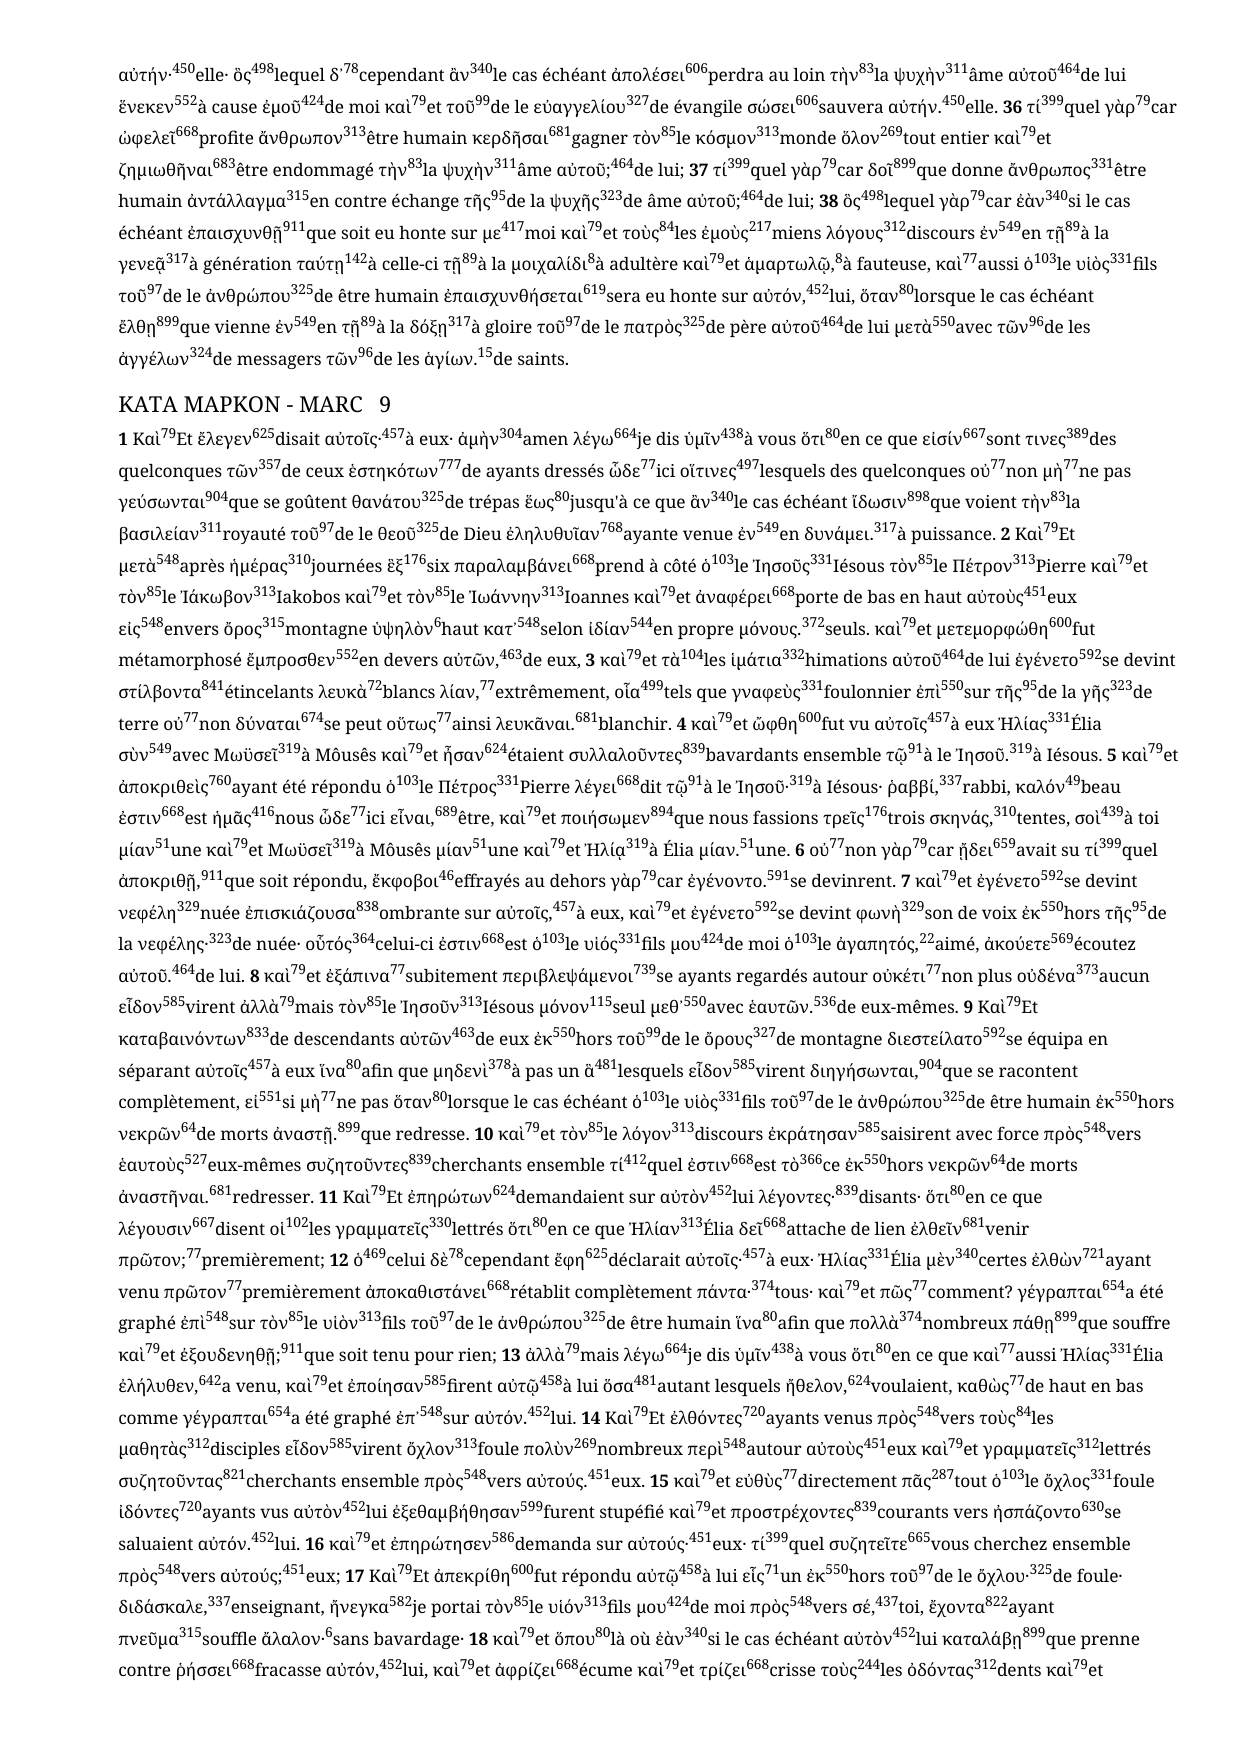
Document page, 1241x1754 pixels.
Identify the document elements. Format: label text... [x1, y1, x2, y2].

text ΚΑΤΑ ΜΑΡΚΟΝ - MARC 9 [118, 389, 1181, 419]
text 1 Καὶ79Et ἔλεγεν625disait αὐτοῖς·457à eux· ἀμὴν304amen λέγω664je dis ὑμῖν438à vous ὅτι80en ce que εἰσίν667sont τινες389des quelconques τῶν357de ceux ἑστηκότων777de ayants dressés ὧδε77ici οἵτινες497lesquels des quelconques οὐ77non μὴ77ne pas γεύσωνται904que se goûtent θανάτου325de trépas ἕως80jusqu'à ce que ἂν340le cas échéant ἴδωσιν898que voient τὴν83la βασιλείαν311royauté τοῦ97de le θεοῦ325de Dieu ἐληλυθυῖαν768ayante venue ἐν549en δυνάμει.317à puissance. 2 Καὶ79Et μετὰ548après ἡμέρας310journées ἓξ176six παραλαμβάνει668prend à côté ὁ103le Ἰησοῦς331Iésous τὸν85le Πέτρον313Pierre καὶ79et τὸν85le Ἰάκωβον313Iakobos καὶ79et τὸν85le Ἰωάννην313Ioannes καὶ79et ἀναφέρει668porte de bas en haut αὐτοὺς451eux εἰς548envers ὄρος315montagne ὑψηλὸν6haut κατ᾽548selon ἰδίαν544en propre μόνους.372seuls. καὶ79et μετεμορφώθη600fut métamorphosé ἔμπροσθεν552en devers αὐτῶν,463de eux, 3 καὶ79et τὰ104les ἱμάτια332himations αὐτοῦ464de lui ἐγένετο592se devint στίλβοντα841étincelants λευκὰ72blancs λίαν,77extrêmement, οἷα499tels que γναφεὺς331foulonnier ἐπὶ550sur τῆς95de la γῆς323de terre οὐ77non δύναται674se peut οὕτως77ainsi λευκᾶναι.681blanchir. 4 καὶ79et ὤφθη600fut vu αὐτοῖς457à eux Ἠλίας331Élia σὺν549avec Μωϋσεῖ319à Môusês καὶ79et ἦσαν624étaient συλλαλοῦντες839bavardants ensemble τῷ91à le Ἰησοῦ.319à Iésous. 5 καὶ79et ἀποκριθεὶς760ayant été répondu ὁ103le Πέτρος331Pierre λέγει668dit τῷ91à le Ἰησοῦ·319à Iésous· ῥαββί,337rabbi, καλόν49beau ἐστιν668est ἡμᾶς416nous ὧδε77ici εἶναι,689être, καὶ79et ποιήσωμεν894que nous fassions τρεῖς176trois σκηνάς,310tentes, σοὶ439à toi μίαν51une καὶ79et Μωϋσεῖ319à Môusês μίαν51une καὶ79et Ἠλίᾳ319à Élia μίαν.51une. 6 οὐ77non γὰρ79car ᾔδει659avait su τί399quel ἀποκριθῇ,911que soit répondu, ἔκφοβοι46effrayés au dehors γὰρ79car ἐγένοντο.591se devinrent. 7 καὶ79et ἐγένετο592se devint νεφέλη329nuée ἐπισκιάζουσα838ombrante sur αὐτοῖς,457à eux, καὶ79et ἐγένετο592se devint φωνὴ329son de voix ἐκ550hors τῆς95de la νεφέλης·323de nuée· οὗτός364celui-ci ἐστιν668est ὁ103le υἱός331fils μου424de moi ὁ103le ἀγαπητός,22aimé, ἀκούετε569écoutez αὐτοῦ.464de lui. 8 καὶ79et ἐξάπινα77subitement περιβλεψάμενοι739se ayants regardés autour οὐκέτι77non plus οὐδένα373aucun εἶδον585virent ἀλλὰ79mais τὸν85le Ἰησοῦν313Iésous μόνον115seul μεθ᾽550avec ἑαυτῶν.536de eux-mêmes. 9 Καὶ79Et καταβαινόντων833de descendants αὐτῶν463de eux ἐκ550hors τοῦ99de le ὄρους327de montagne διεστείλατο592se équipa en séparant αὐτοῖς457à eux ἵνα80afin que μηδενὶ378à pas un ἃ481lesquels εἶδον585virent διηγήσωνται,904que se racontent complètement, εἰ551si μὴ77ne pas ὅταν80lorsque le cas échéant ὁ103le υἱὸς331fils τοῦ97de le ἀνθρώπου325de être humain ἐκ550hors νεκρῶν64de morts ἀναστῇ.899que redresse. 10 καὶ79et τὸν85le λόγον313discours ἐκράτησαν585saisirent avec force πρὸς548vers ἑαυτοὺς527eux-mêmes συζητοῦντες839cherchants ensemble τί412quel ἐστιν668est τὸ366ce ἐκ550hors νεκρῶν64de morts ἀναστῆναι.681redresser. 11 Καὶ79Et ἐπηρώτων624demandaient sur αὐτὸν452lui λέγοντες·839disants· ὅτι80en ce que λέγουσιν667disent οἱ102les γραμματεῖς330lettrés ὅτι80en ce que Ἠλίαν313Élia δεῖ668attache de lien ἐλθεῖν681venir πρῶτον;77premièrement; 12 ὁ469celui δὲ78cependant ἔφη625déclarait αὐτοῖς·457à eux· Ἠλίας331Élia μὲν340certes ἐλθὼν721ayant venu πρῶτον77premièrement ἀποκαθιστάνει668rétablit complètement πάντα·374tous· καὶ79et πῶς77comment? γέγραπται654a été graphé ἐπὶ548sur τὸν85le υἱὸν313fils τοῦ97de le ἀνθρώπου325de être humain ἵνα80afin que πολλὰ374nombreux πάθῃ899que souffre καὶ79et ἐξουδενηθῇ;911que soit tenu pour rien; 13 ἀλλὰ79mais λέγω664je dis ὑμῖν438à vous ὅτι80en ce que καὶ77aussi Ἠλίας331Élia ἐλήλυθεν,642a venu, καὶ79et ἐποίησαν585firent αὐτῷ458à lui ὅσα481autant lesquels ἤθελον,624voulaient, καθὼς77de haut en bas comme γέγραπται654a été graphé ἐπ᾽548sur αὐτόν.452lui. 14 Καὶ79Et ἐλθόντες720ayants venus πρὸς548vers τοὺς84les μαθητὰς312disciples εἶδον585virent ὄχλον313foule πολὺν269nombreux περὶ548autour αὐτοὺς451eux καὶ79et γραμματεῖς312lettrés συζητοῦντας821cherchants ensemble πρὸς548vers αὐτούς.451eux. 15 καὶ79et εὐθὺς77directement πᾶς287tout ὁ103le ὄχλος331foule ἰδόντες720ayants vus αὐτὸν452lui ἐξεθαμβήθησαν599furent stupéfié καὶ79et προστρέχοντες839courants vers ἠσπάζοντο630se saluaient αὐτόν.452lui. 16 καὶ79et ἐπηρώτησεν586demanda sur αὐτούς·451eux· τί399quel συζητεῖτε665vous cherchez ensemble πρὸς548vers αὐτούς;451eux; 17 Καὶ79Et ἀπεκρίθη600fut répondu αὐτῷ458à lui εἷς71un ἐκ550hors τοῦ97de le ὄχλου·325de foule· διδάσκαλε,337enseignant, ἤνεγκα582je portai τὸν85le υἱόν313fils μου424de moi πρὸς548vers σέ,437toi, ἔχοντα822ayant πνεῦμα315souffle ἄλαλον·6sans bavardage· 18 καὶ79et ὅπου80là où ἐὰν340si le cas échéant αὐτὸν452lui καταλάβῃ899que prenne contre ῥήσσει668fracasse αὐτόν,452lui, καὶ79et ἀφρίζει668écume καὶ79et τρίζει668crisse τοὺς244les ὀδόντας312dents καὶ79et ξηραίνεται·680est séché· καὶ79et εἶπα582je dis τοῖς90à les μαθηταῖς318à disciples σου442de toi ἵνα80afin que αὐτὸ454lui ἐκβάλωσιν,898que éjectent, καὶ79et οὐκ77non ἴσχυσαν.585eurent la ténacité. 19 ὁ469celui δὲ78cependant ἀποκριθεὶς760ayant été répondu αὐτοῖς457à eux λέγει·668dit· ὦ340O γενεὰ335génération ἄπιστος,25incroyante, ἕως80jusqu'à ce que πότε77quand πρὸς548vers ὑμᾶς436vous ἔσομαι;608je me serai; ἕως80jusqu'à ce que πότε77quand ἀνέξομαι608je m'assumerai ὑμῶν;441de vous; φέρετε569portez αὐτὸν452lui πρός548vers με.417moi. 20 καὶ79et ἤνεγκαν585portèrent αὐτὸν452lui πρὸς548vers αὐτόν.452lui. καὶ79et ἰδὼν721ayant vu αὐτὸν452lui τὸ105le πνεῦμα333souffle εὐθὺς77directement συνεσπάραξεν586convulsa ensemble αὐτόν,452lui, καὶ79et πεσὼν721ayant tombé ἐπὶ550sur τῆς95de la γῆς323de terre ἐκυλίετο631se roulait ἀφρίζων.840écumant. 21 καὶ79et ἐπηρώτησεν586demanda sur τὸν85le πατέρα313père αὐτοῦ·464de lui· πόσος174combien grand? χρόνος331temps ἐστὶν668est ὡς80comme τοῦτο366ce-ci γέγονεν642a devenu αὐτῷ;458à lui; ὁ469celui δὲ78cependant εἶπεν·586dit· ἐκ547hors παιδιόθεν·77petite enfance· 22 καὶ79et πολλάκις77souvent καὶ79et εἰς548envers πῦρ315feu αὐτὸν452lui ἔβαλεν586jeta καὶ79et εἰς548envers ὕδατα314eaux ἵνα80afin que ἀπολέσῃ899que perde au loin αὐτόν·452lui· ἀλλ᾽79mais εἴ80si τι375un quelconque δύνῃ,672tu te peux, βοήθησον554aide ἡμῖν419à nous σπλαγχνισθεὶς760ayant été remué aux entrailles ἐφ᾽548sur ἡμᾶς.416nous. 23 ὁ103le δὲ78cependant Ἰησοῦς331Iésous εἶπεν586dit αὐτῷ·458à lui· τὸ348ce εἰ80si δύνῃ,672tu te peux, πάντα391tous δυνατὰ48puissants τῷ352à celui πιστεύοντι.828à croyant. 24 καὶ79et εὐθὺς77directement κράξας721ayant croassé ὁ103le πατὴρ331père τοῦ99de le παιδίου327de jeune enfant ἔλεγεν·625disait· πιστεύω·664je crois· βοήθει570aide μου424de moi τῇ89à la ἀπιστίᾳ.317à incroyance. 25 Ἰδὼν721Ayant vu δὲ78cependant ὁ103le Ἰησοῦς331Iésous ὅτι80en ce que ἐπισυντρέχει668accourt ὄχλος,331foule, ἐπετίμησεν586survalorisa τῷ93à le πνεύματι321à souffle τῷ93à le ἀκαθάρτῳ12à impur λέγων840disant αὐτῷ·460à lui· τὸ111le ἄλαλον28sans bavardage καὶ79et κωφὸν28sourd muet πνεῦμα,339souffle, ἐγὼ431moi ἐπιτάσσω664j'ordonne sûrement σοι,439à toi, ἔξελθε554sors ἐξ550hors αὐτοῦ464de lui καὶ79et μηκέτι77ne pas plus εἰσέλθῃς897que tu viennes à l'intérieur εἰς548envers αὐτόν.452lui. 26 καὶ79et κράξας721ayant croassé καὶ79et πολλὰ374nombreux σπαράξας721ayant convulsé αὐτόν452lui ἐξῆλθεν·586sortit· καὶ79et ἐγένετο592se devint ὡσεὶ80comme si νεκρός,71mort, ὥστε80de sorte que τοὺς84les πολλοὺς372nombreux λέγειν689dire ὅτι80en ce que ἀπέθανεν.586mourut loin. 27 ὁ103le δὲ78cependant Ἰησοῦς331Iésous κρατήσας721ayant saisi avec force τῆς95de la χειρὸς323de main αὐτοῦ464de lui ἤγειρεν586éveilla αὐτόν,452lui, καὶ79et ἀνέστη.586redressa. 28 Καὶ79Et εἰσελθόντος716de ayant venu à l'intérieur αὐτοῦ464de lui εἰς548envers οἶκον313maison οἱ102les μαθηταὶ330disciples αὐτοῦ464de lui κατ᾽548selon ἰδίαν544en propre ἐπηρώτων624demandaient sur αὐτόν·452lui· ὅτι80en ce que ἡμεῖς430nous οὐκ77non ἠδυνήθημεν595nous fûmes pu ἐκβαλεῖν681éjecter αὐτό;454lui; 29 καὶ79et εἶπεν586dit αὐτοῖς·457à eux· τοῦτο158ce-ci τὸ105le γένος333genre ἐν549en οὐδενὶ380à aucun δύναται674se peut ἐξελθεῖν681sortir εἰ551si μὴ77ne pas ἐν549en προσευχῇ317à prière καὶ79et νηστεία.317à jeûne. 30 Κἀκεῖθεν77Et de là ἐξελθόντες720ayants sortis παρεπορεύοντο630se allaient à côté διὰ550par τῆς95de la Γαλιλαίας,323de Galilée, καὶ79et οὐκ77non ἤθελεν625voulait ἵνα80afin que τις390un quelconque γνοῖ·899que connaisse· 31 ἐδίδασκεν625enseignait γὰρ79car τοὺς84les μαθητὰς312disciples αὐτοῦ464de lui καὶ79et ἔλεγεν625disait αὐτοῖς457à eux ὅτι80en ce que ὁ103le υἱὸς331fils τοῦ97de le ἀνθρώπου325de être humain παραδίδοται680est livré εἰς548envers χεῖρας310mains ἀνθρώπων,324de êtres humains, καὶ79et ἀποκτενοῦσιν605tueront catégoriquement αὐτόν,452lui, καὶ79et ἀποκτανθεὶς760ayant été tué catégoriquement μετὰ548après τρεῖς176trois ἡμέρας310journées ἀναστήσεται.612se redressera. 32 οἱ468ceux δὲ78cependant ἠγνόουν624méconnaissaient τὸ87le ῥῆμα,315oral, καὶ79et ἐφοβοῦντο630se effrayaient αὐτὸν452lui ἐπερωτῆσαι.681demander sur. 33 Καὶ79Et ἦλθον585vinrent εἰς548envers Καφαρναούμ.311Kapharnaoum. Καὶ79Et ἐν549en τῇ89à la οἰκίᾳ317à maison d'habitation γενόμενος740se ayant devenu ἐπηρώτα625demandait sur αὐτούς·451eux· τί399quel ἐν549en τῇ89à la ὁδῷ317à chemin διελογίζεσθε;628vous vous calculiez au-travers; 34 οἱ468ceux δὲ78cependant ἐσιώπων·624silençaient· πρὸς548vers ἀλλήλους501les uns les autres γὰρ79car διελέχθησαν599furent dialogué ἐν549en τῇ89à la ὁδῷ317à chemin τίς410quel μείζων.47plus grand. 35 καὶ79et καθίσας721ayant assis ἐφώνησεν586sonna de voix τοὺς84les δώδεκα52douze καὶ79et λέγει668dit αὐτοῖς·457à eux· εἴ80si τις390un quelconque θέλει668veut πρῶτος47premier εἶναι,689être, ἔσται612se sera πάντων383de tous ἔσχατος71dernier καὶ79et πάντων383de tous διάκονος.331serviteur. 36 καὶ79et λαβὼν721ayant pris παιδίον315jeune enfant ἔστησεν586dressa αὐτὸ454lui ἐν549en μέσῳ61à au milieu αὐτῶν463de eux καὶ79et ἐναγκαλισάμενος740se ayant pris dans ses bras αὐτὸ454lui εἶπεν586dit αὐτοῖς·457à eux· 37 ὃς498lequel ἂν340le cas échéant ἓν55un τῶν98de les τοιούτων151de tels παιδίων326de jeunes enfants δέξηται905que se accepte ἐπὶ549sur τῷ93à le ὀνόματί321à nom μου,424de moi, ἐμὲ417moi δέχεται·674se accepte· καὶ79et ὃς498lequel ἂν340le cas échéant ἐμὲ417moi δέχηται,927que se accepte, οὐκ77non ἐμὲ417moi δέχεται674se accepte ἀλλὰ79mais τὸν346celui ἀποστείλαντά707ayant envoyé με.417moi. 38 Ἔφη625Déclarait αὐτῷ458à lui ὁ103le Ἰωάννης·331Ioannes· διδάσκαλε,337enseignant, εἴδομέν581nous vîmes τινα373un quelconque ἐν549en τῷ93à le ὀνόματί321à nom σου442de toi ἐκβάλλοντα822éjectant δαιμόνια314démons καὶ79et ἐκωλύομεν620nous empêchions αὐτόν,452lui, ὅτι80en ce que οὐκ77non ἠκολούθει625suivait ἡμῖν.419à nous. 39 ὁ103le δὲ78cependant Ἰησοῦς331Iésous εἶπεν·586dit· μὴ77ne pas κωλύετε569empêchez αὐτόν.452lui. οὐδεὶς390aucun γάρ79car ἐστιν668est ὃς498lequel ποιήσει606fera δύναμιν311puissance ἐπὶ549sur τῷ93à le ὀνόματί321à nom μου424de moi καὶ77aussi δυνήσεται612se pourra ταχὺ77promptement κακολογῆσαί681discourir en mal με·417moi· 40 ὃς498lequel γὰρ79car οὐκ77non ἔστιν668est καθ᾽550contre ἡμῶν,423de nous, ὑπὲρ550au-dessus ἡμῶν423de nous ἐστιν.668est. 41 Ὃς498Lequel γὰρ79car ἂν340le cas échéant ποτίσῃ899que donne à boire ὑμᾶς436vous ποτήριον315récipient à boire ὕδατος327de eau ἐν549en ὀνόματι321à nom ὅτι80en ce que Χριστοῦ325de Christ ἐστε,665vous êtes, ἀμὴν304amen λέγω664je dis ὑμῖν438à vous ὅτι80en ce que οὐ77non μὴ77ne pas ἀπολέσῃ899que perde au loin τὸν85le μισθὸν313salaire αὐτοῦ.464de lui. 42 Καὶ79Et ὃς498lequel ἂν340le cas échéant σκανδαλίσῃ899que scandalise ἕνα53un τῶν96de les μικρῶν64de petits τούτων149de ceux-ci τῶν357de ceux πιστευόντων833de croyants [εἰς548[envers ἐμέ],417moi], καλόν49beau ἐστιν668est αὐτῷ458à lui μᾶλλον77davantage εἰ80si περίκειται674se couche autour μύλος331meule ὀνικὸς22d'âne περὶ548autour τὸν85le τράχηλον313cou αὐτοῦ464de lui καὶ79et βέβληται654a été jeté εἰς548envers τὴν83la θάλασσαν.311mer. 43 Καὶ79Et ἐὰν80si le cas échéant σκανδαλίζῃ899que scandalise σε437toi ἡ101la χείρ329main σου,442de toi, ἀπόκοψον554coupe au loin αὐτήν·450elle· καλόν49beau ἐστίν668est σε437toi κυλλὸν53estropié εἰσελθεῖν681venir à l'intérieur εἰς548envers τὴν83la ζωὴν311vie ἢ79ou τὰς82les δύο176deux χεῖρας310mains ἔχοντα822ayant ἀπελθεῖν681éloigner εἰς548envers τὴν83la γέενναν,311géhenne, εἰς548envers τὸ87le πῦρ315feu τὸ87le ἄσβεστον.6inextinguible. 44 45 Καὶ79Et ἐὰν80si le cas échéant ὁ103le πούς331pied σου442de toi σκανδαλίζῃ921que scandalise σε,437toi, ἀπόκοψον554coupe au loin αὐτόν·452lui· καλόν49beau ἐστίν668est σε437toi εἰσελθεῖν681venir à l'intérieur εἰς548envers τὴν83la ζωὴν311vie χωλὸν53boiteux ἢ79ou τοὺς84les δύο178deux πόδας312pieds ἔχοντα822ayant βληθῆναι683être jeté εἰς548envers τὴν83la γέενναν.311géhenne. 46 47 Καὶ79Et ἐὰν80si le cas échéant ὁ103le ὀφθαλμός331oeil σου442de toi σκανδαλίζῃ921que scandalise σε,437toi, ἔκβαλε554éjecte αὐτόν·452lui· καλόν49beau σέ437toi ἐστιν668est μονόφθαλμον53d'un oeil εἰσελθεῖν681venir à l'intérieur εἰς548envers τὴν83la βασιλείαν311royauté τοῦ97de le θεοῦ325de Dieu ἢ79ou δύο178deux ὀφθαλμοὺς312yeux ἔχοντα822ayant βληθῆναι683être jeté εἰς548envers τὴν83la γέενναν,311géhenne, 48 ὅπου77là où ὁ103le σκώληξ331ver αὐτῶν463de eux οὐ77non τελευτᾷ668parvient à l'achèvement καὶ79et τὸ105le πῦρ333feu οὐ77non σβέννυται.680est éteint. 49 Πᾶς390Tout γὰρ79car πυρὶ321à feu ἁλισθήσεται.619sera salé. 50 καλὸν49beau τὸ105le ἅλας·333sel· ἐὰν80si le cas échéant δὲ78cependant τὸ105le ἅλας333sel ἄναλον49dessalé γένηται,905que se devienne, ἐν549en τίνι402à quel αὐτὸ454lui ἀρτύσετε;603vous assaisonnerez; ἔχετε569ayez ἐν549en ἑαυτοῖς519à vous-mêmes ἅλα315sel καὶ79et εἰρηνεύετε569pacifiez ἐν549en ἀλλήλοις.502à les uns les autres. [118, 423, 1181, 1682]
text 1 Ἐν549En ἐκείναις141à celles-là ταῖς88à les ἡμέραις316à journées πάλιν77de nouveau πολλοῦ65de nombreux ὄχλου325de foule ὄντος834de étant καὶ79et μὴ77ne pas ἐχόντων833de ayants τί375un quelconque φάγωσιν,898que mangent, προσκαλεσάμενος740se ayant appelé auprès τοὺς84les μαθητὰς312disciples αὐτοῦ464de lui λέγει668dit αὐτοῖς·457à eux· 2 σπλαγχνίζομαι670je me remue aux entrailles ἐπὶ548sur τὸν85le ὄχλον,313foule, ὅτι80en ce que ἤδη77déjà ἡμέραι328journées τρεῖς194trois προσμένουσίν667restent auprès μοι420à moi καὶ79et οὐκ77non ἔχουσιν667ont τί375un quelconque φάγωσιν·898que mangent· 3 καὶ79et ἐὰν80si le cas échéant ἀπολύσω895que je délie au loin αὐτοὺς451eux νήστεις52en jeûnes εἰς548envers οἶκον313maison αὐτῶν,463de eux, ἐκλυθήσονται618seront défailli ἐν549en τῇ89à la ὁδῷ·317à chemin· καί79et τινες389des quelconques αὐτῶν463de eux ἀπὸ547au loin μακρόθεν77à distance ἥκασιν.641ont surgi. 4 καὶ79et ἀπεκρίθησαν599furent répondu αὐτῷ458à lui οἱ102les μαθηταὶ330disciples αὐτοῦ464de lui πόθεν77d'où? τούτους345ceux-ci δυνήσεταί612se pourra τις390un quelconque ὧδε77ici χορτάσαι681fourrager ἄρτων324de pains ἐπ᾽550sur ἐρημίας;323de lieu désertique; 5 καὶ79et ἠρώτα625sollicitait αὐτούς·451eux· πόσους396combien grands? ἔχετε665vous avez ἄρτους;312pains; οἱ468ceux δὲ78cependant εἶπαν·585dirent· ἑπτά.52sept. 6 καὶ79et παραγγέλλει668message à côté τῷ91à le ὄχλῳ319à foule ἀναπεσεῖν681tomber de bas en haut ἐπὶ550sur τῆς95de la γῆς·323de terre· καὶ79et λαβὼν721ayant pris τοὺς84les ἑπτὰ178sept ἄρτους312pains εὐχαριστήσας721ayant rendu grâce ἔκλασεν586cassa καὶ79et ἐδίδου625donnait τοῖς90à les μαθηταῖς318à disciples αὐτοῦ464de lui ἵνα80afin que παρατιθῶσιν,920que posent à côté, καὶ79et παρέθηκαν585posèrent à côté τῷ91à le ὄχλῳ.319à foule. 7 καὶ79et εἶχον624avaient ἰχθύδια314petits poissons ὀλίγα·270peu· καὶ79et εὐλογήσας721ayant élogié αὐτὰ453eux εἶπεν586dit καὶ77aussi ταῦτα347ces-ci παρατιθέναι.689poser à côté. 8 καὶ79et ἔφαγον585mangèrent καὶ79et ἐχορτάσθησαν,599furent fourragé, καὶ79et ἦραν585levèrent περισσεύματα314superflus κλασμάτων326de morceaux ἑπτὰ176sept σπυρίδας.310corbeilles. 9 ἦσαν624étaient δὲ78cependant ὡς77comme τετρακισχίλιοι.70quatre mille. καὶ79et ἀπέλυσεν586délia au loin αὐτούς.451eux. 10 Καὶ79Et εὐθὺς77directement ἐμβὰς721ayant embarqué εἰς548envers τὸ87le πλοῖον315navire μετὰ550avec τῶν96de les μαθητῶν324de disciples αὐτοῦ464de lui ἦλθεν586vint εἰς548envers τὰ86les μέρη314parts Δαλμανουθά.323de Dalmanoutha. 11 Καὶ79Et ἐξῆλθον585sortirent οἱ102les Φαρισαῖοι330Pharisiens καὶ79et ἤρξαντο591se commencèrent συζητεῖν689chercher ensemble αὐτῷ,458à lui, ζητοῦντες839cherchants παρ᾽550à côté αὐτοῦ464de lui σημεῖον315signe ἀπὸ550au loin τοῦ97de le οὐρανοῦ,325de ciel, πειράζοντες839mettants en tentation αὐτόν.452lui. 12 καὶ79et ἀναστενάξας721ayant soupiré de bas en haut τῷ93à le πνεύματι321à souffle αὐτοῦ464de lui λέγει·668dit· τί399quel ἡ101la γενεὰ329génération αὕτη154celle-ci ζητεῖ668cherche σημεῖον;315signe; ἀμὴν304amen λέγω664je dis ὑμῖν,438à vous, εἰ77si δοθήσεται619sera donné τῇ89à la γενεᾷ317à génération ταύτῃ142à celle-ci σημεῖον.333signe. 13 καὶ79et ἀφεὶς721ayant abandonné αὐτοὺς451eux πάλιν77de nouveau ἐμβὰς721ayant embarqué ἀπῆλθεν586éloigna εἰς548envers τὸ348ce πέραν.77de l'autre côté. 14 Καὶ79Et ἐπελάθοντο591se omirent en plus λαβεῖν681prendre ἄρτους312pains καὶ79et εἰ551si μὴ77ne pas ἕνα179un ἄρτον313pain οὐκ77non εἶχον624avaient μεθ᾽550avec ἑαυτῶν536de eux-mêmes ἐν549en τῷ93à le πλοίῳ.321à navire. 15 καὶ79et διεστέλλετο631se équipait en séparant αὐτοῖς457à eux λέγων·840disant· ὁρᾶτε,569voyez, βλέπετε569regardez ἀπὸ550au loin τῆς95de la ζύμης323de levain τῶν96de les Φαρισαίων324de Pharisiens καὶ79et τῆς95de la ζύμης323de levain τῶν96de les Ἡρῳδιανῶν.324de Hérodiens. 16 καὶ79et διελογίζοντο630se calculaient au-travers πρὸς548vers ἀλλήλους501les uns les autres ὅτι80en ce que ἄρτους312pains οὐκ77non ἔχουσιν.667ont. 17 καὶ79et γνοὺς721ayant connu ὁ103le Ἰησοῦς331Iésous λέγει668dit αὐτοῖς·457à eux· τί399quel διαλογίζεσθε671vous vous calculez au-travers ὅτι80en ce que ἄρτους312pains οὐκ77non ἔχετε;665vous avez; οὔπω77non encore νοεῖτε665vous intelligez οὐδὲ79non cependant συνίετε;665vous comprenez; πεπωρωμένην794ayante étée rendue calleux ἔχετε665vous avez τὴν83la καρδίαν311coeur ὑμῶν;441de vous; 18 ὀφθαλμοὺς312yeux ἔχοντες839ayants οὐ77non βλέπετε665vous regardez καὶ79et ὦτα314oreilles ἔχοντες839ayants οὐκ77non ἀκούετε;665vous écoutez; καὶ79et οὐ77non μνημονεύετε,665vous souvenez, 19 ὅτε80lorsque τοὺς84les πέντε178cinq ἄρτους312pains ἔκλασα582je cassai εἰς548envers τοὺς84les πεντακισχιλίους,52cinq mille, πόσους161combien grands? κοφίνους312couffins κλασμάτων326de morceaux πλήρεις52de plénitudes ἤρατε;583vous levâtes; λέγουσιν667disent αὐτῷ·458à lui· δώδεκα.52douze. 20 ὅτε80lorsque καὶ77aussi τοὺς84les ἑπτὰ52sept εἰς548envers τοὺς84les τετρακισχιλίους,52quatre mille, πόσων168de combien grandes? σπυρίδων322de corbeilles πληρώματα314plénitudes κλασμάτων326de morceaux ἤρατε;583vous levâtes; καὶ79et λέγουσιν667disent [αὐτῷ]·458[à lui]· ἑπτά.50sept. 21 καὶ79et ἔλεγεν625disait αὐτοῖς·457à eux· πῶς77comment? οὔπω77non encore συνίετε;665vous comprenez; 22 Καὶ79Et ἔρχονται673se viennent εἰς548envers Βηθσαϊδάν.311Bethsaïda. Καὶ79Et φέρουσιν667portent αὐτῷ458à lui τυφλὸν53aveugle καὶ79et παρακαλοῦσιν667appellent à côté αὐτὸν452lui ἵνα80afin que αὐτοῦ464de lui ἅψηται.905que se touche. 23 καὶ79et ἐπιλαβόμενος740se ayant emparé τῆς95de la χειρὸς323de main τοῦ97de le τυφλοῦ65de aveugle ἐξήνεγκεν586exporta αὐτὸν452lui ἔξω552au-dehors τῆς95de la κώμης323de village καὶ79et πτύσας721ayant craché εἰς548envers τὰ86les ὄμματα314yeux αὐτοῦ,464de lui, ἐπιθεὶς721ayant surposé τὰς82les χεῖρας310mains αὐτῷ458à lui ἐπηρώτα625demandait sur αὐτόν·452lui· εἴ340si τι375un quelconque βλέπεις;666tu regardes; 24 καὶ79et ἀναβλέψας721ayant regardé de bas en haut ἔλεγεν·625disait· βλέπω664je regarde τοὺς84les ἀνθρώπους312êtres humains ὅτι80en ce que ὡς80comme δένδρα314arbres ὁρῶ664je vois περιπατοῦντας.821piétinants autour. 25 εἶτα77puis πάλιν77de nouveau ἐπέθηκεν586surposa τὰς82les χεῖρας310mains ἐπὶ548sur τοὺς84les ὀφθαλμοὺς312yeux αὐτοῦ,464de lui, καὶ79et διέβλεψεν586regarda à travers καὶ79et ἀπεκατέστη586rétablit complètement καὶ79et ἐνέβλεπεν625entrait regard τηλαυγῶς77clairement au loin ἅπαντα.374en totalités. 26 καὶ79et ἀπέστειλεν586envoya αὐτὸν452lui εἰς548envers οἶκον313maison αὐτοῦ464de lui λέγων·840disant· μηδὲ77ni cependant εἰς548envers τὴν83la κώμην311village εἰσέλθῃς.897que tu viennes à l'intérieur. 27 Καὶ79Et ἐξῆλθεν586sortit ὁ103le Ἰησοῦς331Iésous καὶ79et οἱ102les μαθηταὶ330disciples αὐτοῦ464de lui εἰς548envers τὰς82les κώμας310villages Καισαρείας323de Kaesareia τῆς356de celle Φιλίππου·325de Philippe· καὶ79et ἐν549en τῇ89à la ὁδῷ317à chemin ἐπηρώτα625demandait sur τοὺς84les μαθητὰς312disciples αὐτοῦ464de lui λέγων840disant αὐτοῖς·457à eux· τίνα397quel με417moi λέγουσιν667disent οἱ102les ἄνθρωποι330êtres humains εἶναι;689être; 28 οἱ468ceux δὲ78cependant εἶπαν585dirent αὐτῷ458à lui λέγοντες839disants [ὅτι]80[en ce que] Ἰωάννην313Ioannes τὸν85le βαπτιστήν,313Baptiseur, καὶ79et ἄλλοι389autres Ἠλίαν,313Élia, ἄλλοι389autres δὲ78cependant ὅτι80en ce que εἷς71un τῶν96de les προφητῶν.324de prophètes. 29 καὶ79et αὐτὸς469lui ἐπηρώτα625demandait sur αὐτούς·451eux· ὑμεῖς447vous δὲ78cependant τίνα397quel με417moi λέγετε665vous dites εἶναι;689être; ἀποκριθεὶς760ayant été répondu δὲ78cependant ὁ103le Πέτρος331Pierre λέγει668dit αὐτῷ·458à lui· σὺ448toi εἶ666tu es ὁ103le χριστός.331Christ. 30 καὶ79et ἐπετίμησεν586survalorisa αὐτοῖς457à eux ἵνα80afin que μηδενὶ378à pas un λέγωσιν920que disent περὶ550autour αὐτοῦ.464de lui. 31 Καὶ79Et ἤρξατο592se commença διδάσκειν689enseigner αὐτοὺς451eux ὅτι80en ce que δεῖ668attache de lien τὸν85le υἱὸν313fils τοῦ97de le ἀνθρώπου325de être humain πολλὰ374nombreux παθεῖν681souffrir καὶ79et ἀποδοκιμασθῆναι683être éprouvé en rejet ὑπὸ550sous τῶν96de les πρεσβυτέρων64de plus anciens καὶ79et τῶν96de les ἀρχιερέων324de chefs sacrificateurs καὶ79et τῶν96de les γραμματέων324de lettrés καὶ79et ἀποκτανθῆναι683être tué catégoriquement καὶ79et μετὰ548après τρεῖς176trois ἡμέρας310journées ἀναστῆναι·681redresser· 32 καὶ79et παρρησίᾳ317à oralité franche τὸν85le λόγον313discours ἐλάλει.625bavardait. καὶ79et προσλαβόμενος740se ayant pris auprès αὐτὸν452lui ὁ103le Πέτρος331Pierre ἤρξατο592se commença ἐπιτιμᾶν689survaloriser αὐτῷ.458à lui. 33 ὁ469celui δὲ78cependant ἐπιστραφεὶς760ayant été retourné au-dessus καὶ79et ἰδὼν721ayant vu τοὺς84les μαθητὰς312disciples αὐτοῦ464de lui ἐπετίμησεν586survalorisa Πέτρῳ319à Pierre καὶ79et λέγει·668dit· ὕπαγε570dirige en arrière ὀπίσω552derrière μου,424de moi, σατανᾶ,337Satanas, ὅτι80en ce que οὐ77non φρονεῖς666tu penses τὰ347ces τοῦ97de le θεοῦ325de Dieu ἀλλὰ79mais τὰ347ces τῶν96de les ἀνθρώπων.324de êtres humains. 34 Καὶ79Et προσκαλεσάμενος740se ayant appelé auprès τὸν85le ὄχλον313foule σὺν549avec τοῖς90à les μαθηταῖς318à disciples αὐτοῦ464de lui εἶπεν586dit αὐτοῖς·457à eux· εἴ80si τις390un quelconque θέλει668veut ὀπίσω552derrière μου424de moi ἀκολουθεῖν,689suivre, ἀπαρνησάσθω560se nie au loin ἑαυτὸν528lui-même καὶ79et ἀράτω556lève τὸν85le σταυρὸν313croix αὐτοῦ464de lui καὶ79et ἀκολουθείτω572suive μοι.420à moi. 35 ὃς498lequel γὰρ79car ἐὰν340si le cas échéant θέλῃ921que veuille τὴν83la ψυχὴν311âme αὐτοῦ464de lui σῶσαι681sauver ἀπολέσει606perdra au loin αὐτήν·450elle· ὃς498lequel δ᾽78cependant ἂν340le cas échéant ἀπολέσει606perdra au loin τὴν83la ψυχὴν311âme αὐτοῦ464de lui ἕνεκεν552à cause ἐμοῦ424de moi καὶ79et τοῦ99de le εὐαγγελίου327de évangile σώσει606sauvera αὐτήν.450elle. 36 τί399quel γὰρ79car ὠφελεῖ668profite ἄνθρωπον313être humain κερδῆσαι681gagner τὸν85le κόσμον313monde ὅλον269tout entier καὶ79et ζημιωθῆναι683être endommagé τὴν83la ψυχὴν311âme αὐτοῦ;464de lui; 37 τί399quel γὰρ79car δοῖ899que donne ἄνθρωπος331être humain ἀντάλλαγμα315en contre échange τῆς95de la ψυχῆς323de âme αὐτοῦ;464de lui; 38 ὃς498lequel γὰρ79car ἐὰν340si le cas échéant ἐπαισχυνθῇ911que soit eu honte sur με417moi καὶ79et τοὺς84les ἐμοὺς217miens λόγους312discours ἐν549en τῇ89à la γενεᾷ317à génération ταύτῃ142à celle-ci τῇ89à la μοιχαλίδι8à adultère καὶ79et ἁμαρτωλῷ,8à fauteuse, καὶ77aussi ὁ103le υἱὸς331fils τοῦ97de le ἀνθρώπου325de être humain ἐπαισχυνθήσεται619sera eu honte sur αὐτόν,452lui, ὅταν80lorsque le cas échéant ἔλθῃ899que vienne ἐν549en τῇ89à la δόξῃ317à gloire τοῦ97de le πατρὸς325de père αὐτοῦ464de lui μετὰ550avec τῶν96de les ἀγγέλων324de messagers τῶν96de les ἁγίων.15de saints. [118, 59, 1181, 371]
